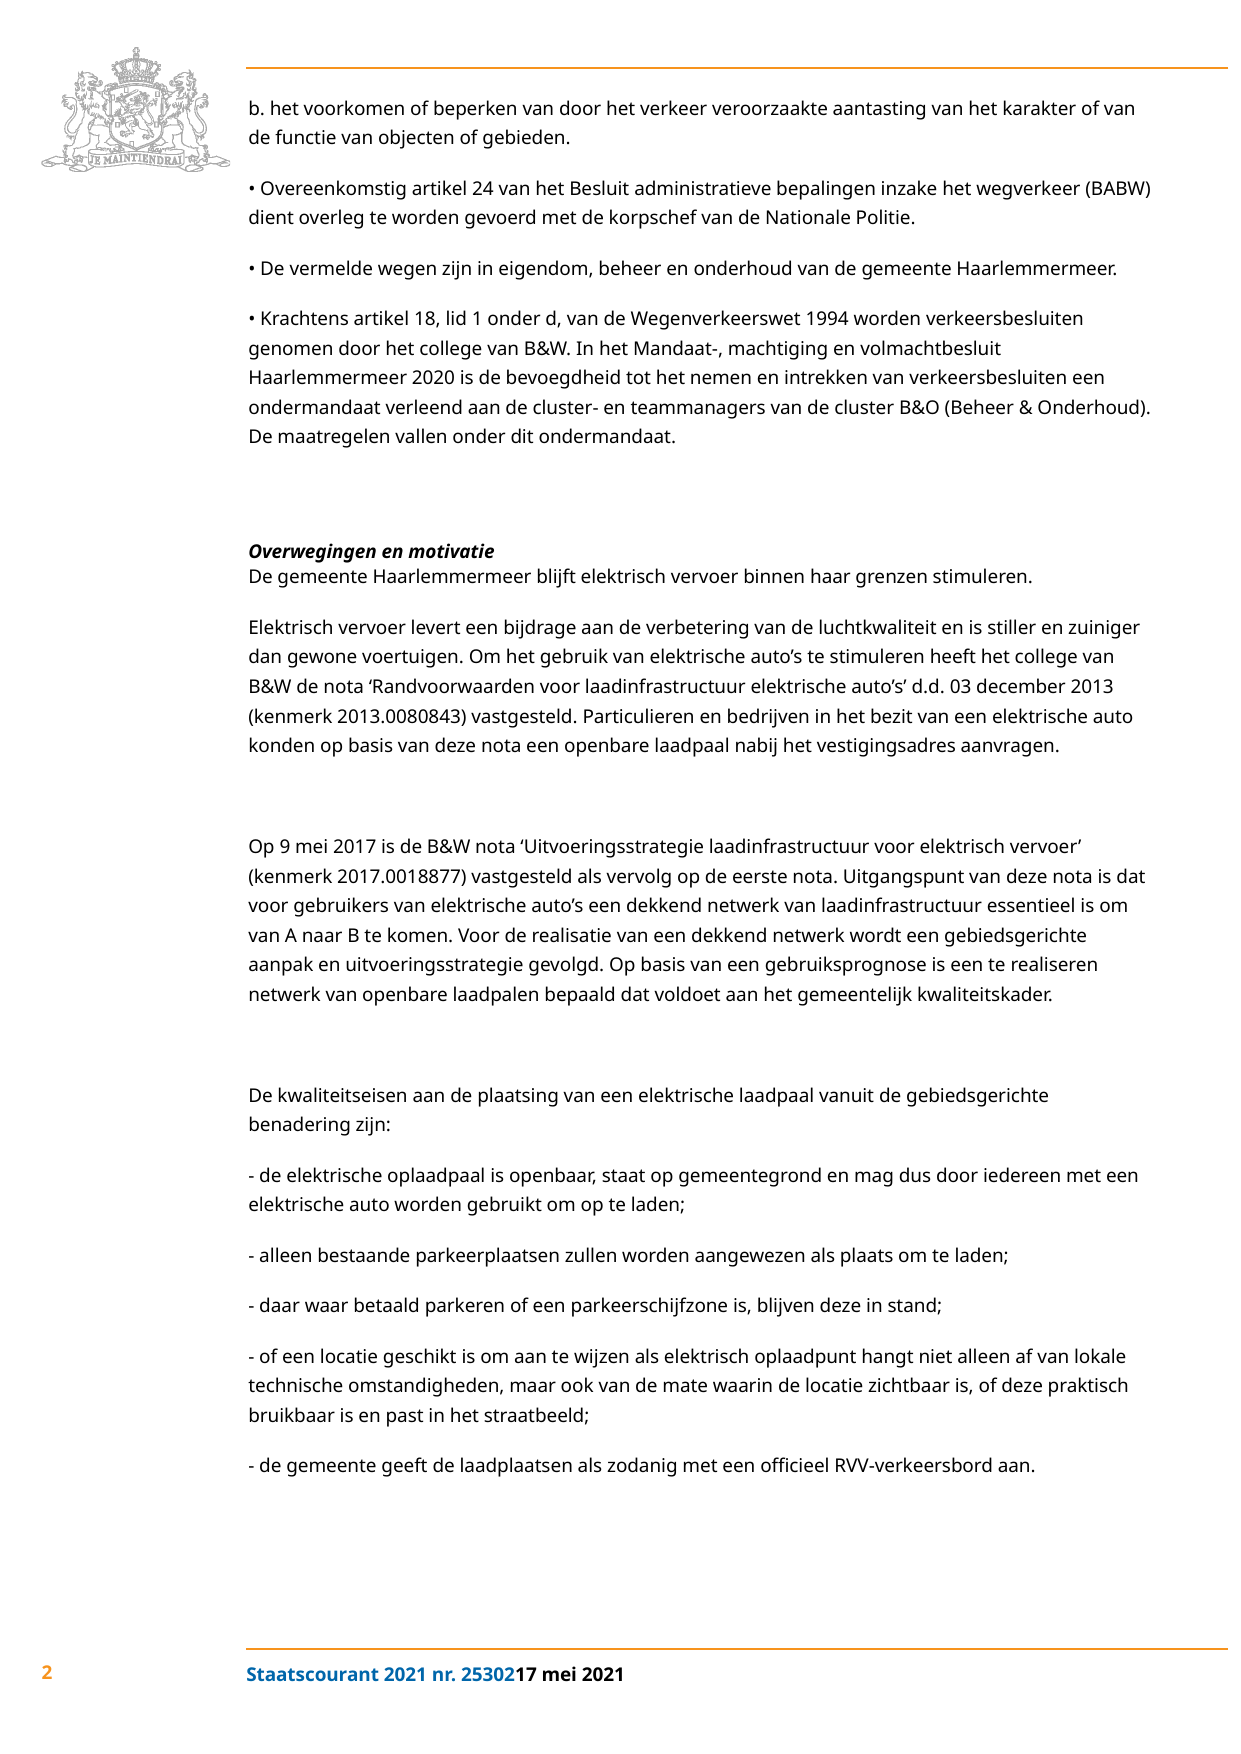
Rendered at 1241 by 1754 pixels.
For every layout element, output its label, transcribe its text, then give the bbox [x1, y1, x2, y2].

text Op 9 mei 2017 is de B&W nota ‘Uitvoeringsstrategie laadinfrastructuur voor elektrisch vervoer’ (kenmerk 2017.0018877) vastgesteld als vervolg op de eerste nota. Uitgangspunt van deze nota is dat voor gebruikers van elektrische auto’s een dekkend netwerk van laadinfrastructuur essentieel is om van A naar B te komen. Voor de realisatie van een dekkend netwerk wordt een gebiedsgerichte aanpak en uitvoeringsstrategie gevolgd. Op basis van een gebruiksprognose is een te realiseren netwerk van openbare laadpalen bepaald dat voldoet aan het gemeentelijk kwaliteitskader. [248, 833, 1152, 1007]
text • Overeenkomstig artikel 24 van het Besluit administratieve bepalingen inzake het wegverkeer (BABW) dient overleg te worden gevoerd met de korpschef van de Nationale Politie. [248, 175, 1152, 230]
text b. het voorkomen of beperken van door het verkeer veroorzaakte aantasting van het karakter of van de functie van objecten of gebieden. [248, 95, 1152, 150]
text - de gemeente geeft de laadplaatsen als zodanig met een officieel RVV-verkeersbord aan. [248, 1452, 1152, 1478]
picture [41, 47, 231, 172]
text De gemeente Haarlemmermeer blijft elektrisch vervoer binnen haar grenzen stimuleren. [248, 564, 1152, 589]
text Elektrisch vervoer levert een bijdrage aan de verbetering van de luchtkwaliteit en is stiller en zuiniger dan gewone voertuigen. Om het gebruik van elektrische auto’s te stimuleren heeft het college van B&W de nota ‘Randvoorwaarden voor laadinfrastructuur elektrische auto’s’ d.d. 03 december 2013 (kenmerk 2013.0080843) vastgesteld. Particulieren en bedrijven in het bezit van een elektrische auto konden op basis van deze nota een openbare laadpaal nabij het vestigingsadres aanvragen. [248, 614, 1152, 758]
text - alleen bestaande parkeerplaatsen zullen worden aangewezen als plaats om te laden; [248, 1242, 1152, 1268]
text • Krachtens artikel 18, lid 1 onder d, van de Wegenverkeerswet 1994 worden verkeersbesluiten genomen door het college van B&W. In het Mandaat-, machtiging en volmachtbesluit Haarlemmermeer 2020 is de bevoegdheid tot het nemen en intrekken van verkeersbesluiten een ondermandaat verleend aan de cluster- en teammanagers van de cluster B&O (Beheer & Onderhoud). De maatregelen vallen onder dit ondermandaat. [248, 305, 1152, 449]
text - of een locatie geschikt is om aan te wijzen als elektrisch oplaadpunt hangt niet alleen af van lokale technische omstandigheden, maar ook van de mate waarin de locatie zichtbaar is, of deze praktisch bruikbaar is en past in het straatbeeld; [248, 1343, 1152, 1428]
text • De vermelde wegen zijn in eigendom, beheer en onderhoud van de gemeente Haarlemmermeer. [248, 255, 1152, 281]
text - de elektrische oplaadpaal is openbaar, staat op gemeentegrond en mag dus door iedereen met een elektrische auto worden gebruikt om op te laden; [248, 1162, 1152, 1217]
text Overwegingen en motivatie [248, 538, 1152, 564]
text - daar waar betaald parkeren of een parkeerschijfzone is, blijven deze in stand; [248, 1292, 1152, 1318]
text De kwaliteitseisen aan de plaatsing van een elektrische laadpaal vanuit de gebiedsgerichte benadering zijn: [248, 1082, 1152, 1137]
